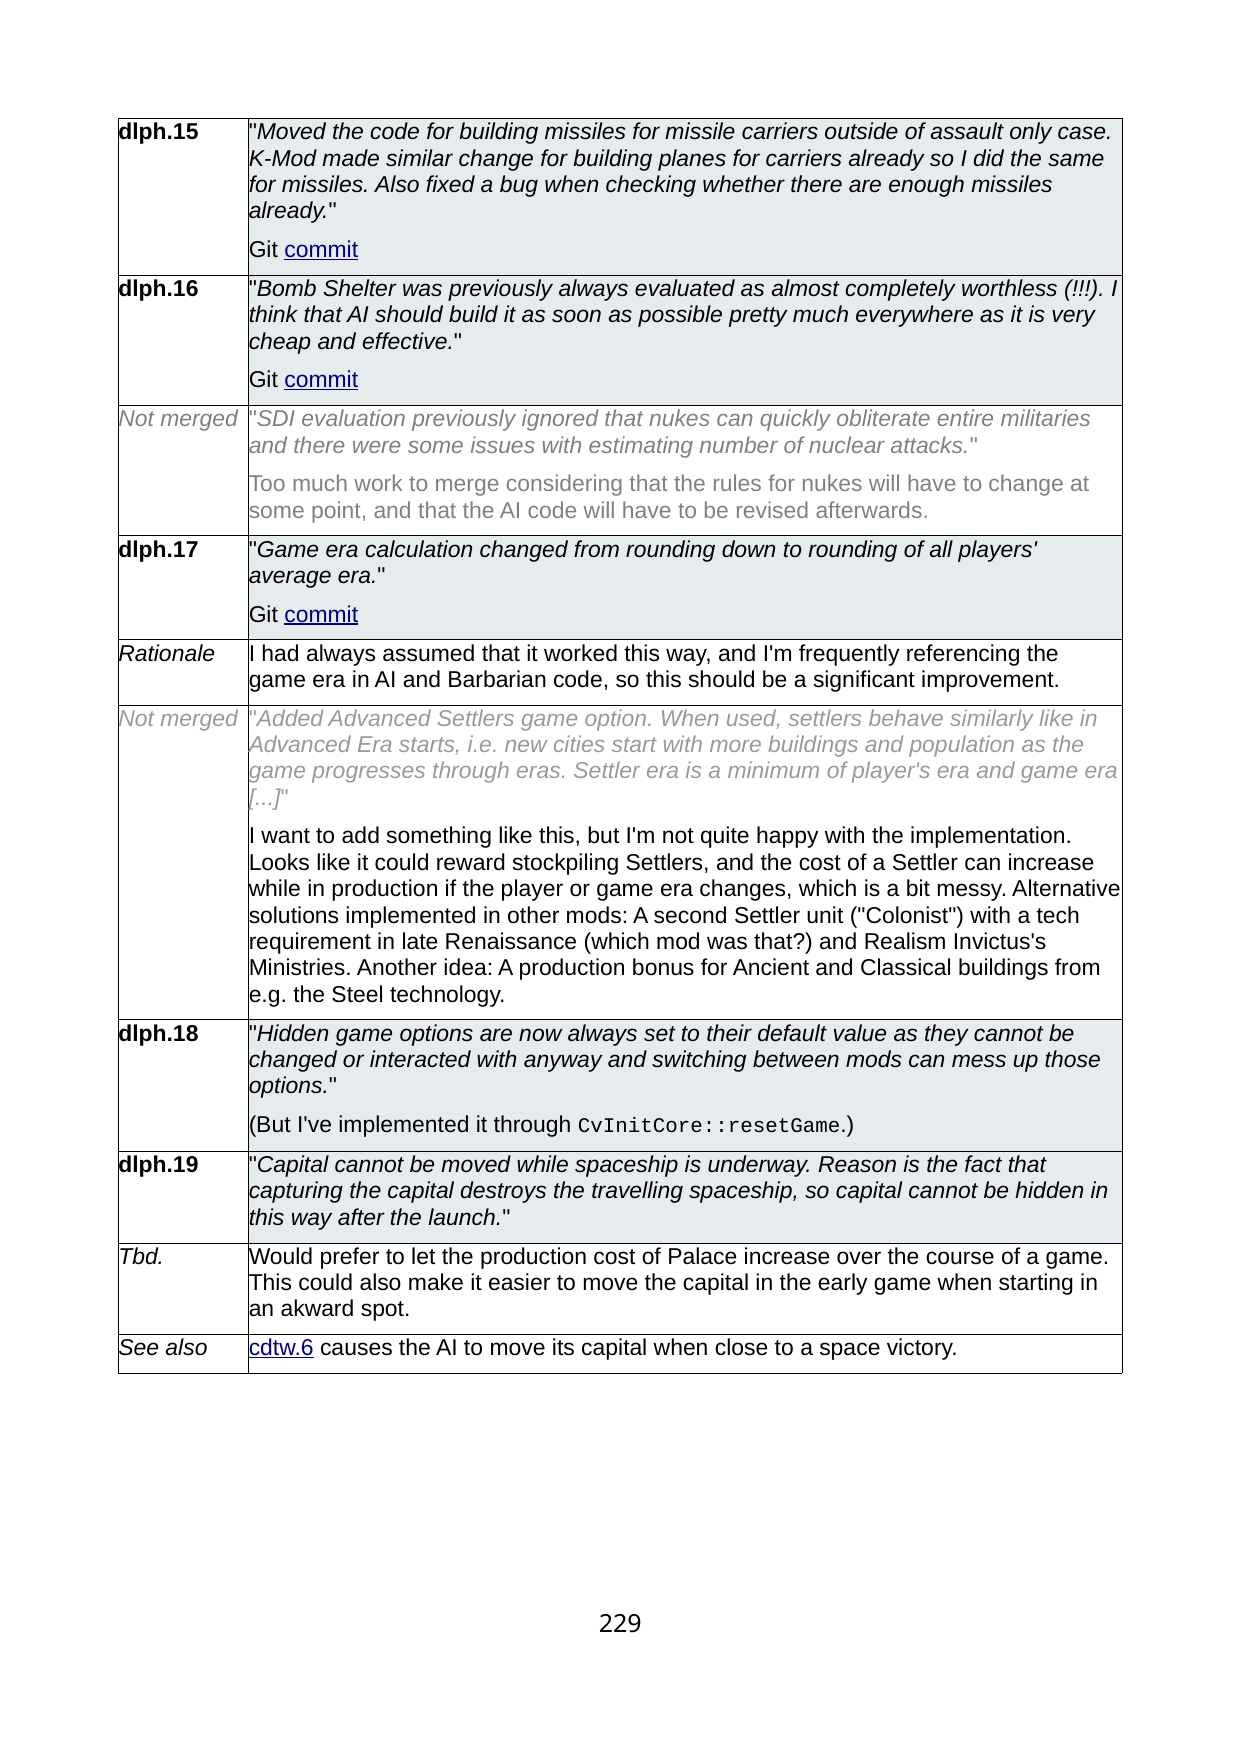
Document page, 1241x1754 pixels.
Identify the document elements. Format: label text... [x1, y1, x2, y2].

table_cell dlph.16 [119, 276, 248, 405]
table_cell See also [119, 1335, 248, 1373]
table_cell cdtw.6 causes the AI to move its capital when close to a space victory. [249, 1335, 1122, 1373]
table_cell dlph.19 [119, 1152, 248, 1243]
table_cell Not merged [119, 406, 248, 535]
table_cell "Bomb Shelter was previously always evaluated as almost completely worthless (!!!). I think that AI should build it as soon as possible pretty much everywhere as it is very cheap and effective." Git commit [249, 276, 1122, 405]
table_cell Rationale [119, 640, 248, 704]
table_cell Not merged [119, 706, 248, 1019]
table_cell "Capital cannot be moved while spaceship is underway. Reason is the fact that capturing the capital destroys the travelling spaceship, so capital cannot be hidden in this way after the launch." [249, 1152, 1122, 1243]
table_cell "SDI evaluation previously ignored that nukes can quickly obliterate entire militaries and there were some issues with estimating number of nuclear attacks." Too much work to merge considering that the rules for nukes will have to change at some point, and that the AI code will have to be revised afterwards. [249, 406, 1122, 535]
table_cell I had always assumed that it worked this way, and I'm frequently referencing the game era in AI and Barbarian code, so this should be a significant improvement. [249, 640, 1122, 704]
table_cell dlph.17 [119, 536, 248, 639]
table_cell dlph.15 [119, 119, 248, 275]
table_cell "Game era calculation changed from rounding down to rounding of all players' average era." Git commit [249, 536, 1122, 639]
table_cell "Added Advanced Settlers game option. When used, settlers behave similarly like in Advanced Era starts, i.e. new cities start with more buildings and population as the game progresses through eras. Settler era is a minimum of player's era and game era [...]" I want to add something like this, but I'm not quite happy with the implementation. Looks like it could reward stockpiling Settlers, and the cost of a Settler can increase while in production if the player or game era changes, which is a bit messy. Alternative solutions implemented in other mods: A second Settler unit ("Colonist") with a tech requirement in late Renaissance (which mod was that?) and Realism Invictus's Ministries. Another idea: A production bonus for Ancient and Classical buildings from e.g. the Steel technology. [249, 706, 1122, 1019]
table_cell "Hidden game options are now always set to their default value as they cannot be changed or interacted with anyway and switching between mods can mess up those options." (But I've implemented it through CvInitCore::resetGame.) [249, 1020, 1122, 1151]
table_cell dlph.18 [119, 1020, 248, 1151]
table_cell Tbd. [119, 1244, 248, 1334]
table_cell "Moved the code for building missiles for missile carriers outside of assault only case. K-Mod made similar change for building planes for carriers already so I did the same for missiles. Also fixed a bug when checking whether there are enough missiles already." Git commit [249, 119, 1122, 275]
table_cell Would prefer to let the production cost of Palace increase over the course of a game. This could also make it easier to move the capital in the early game when starting in an akward spot. [249, 1244, 1122, 1334]
